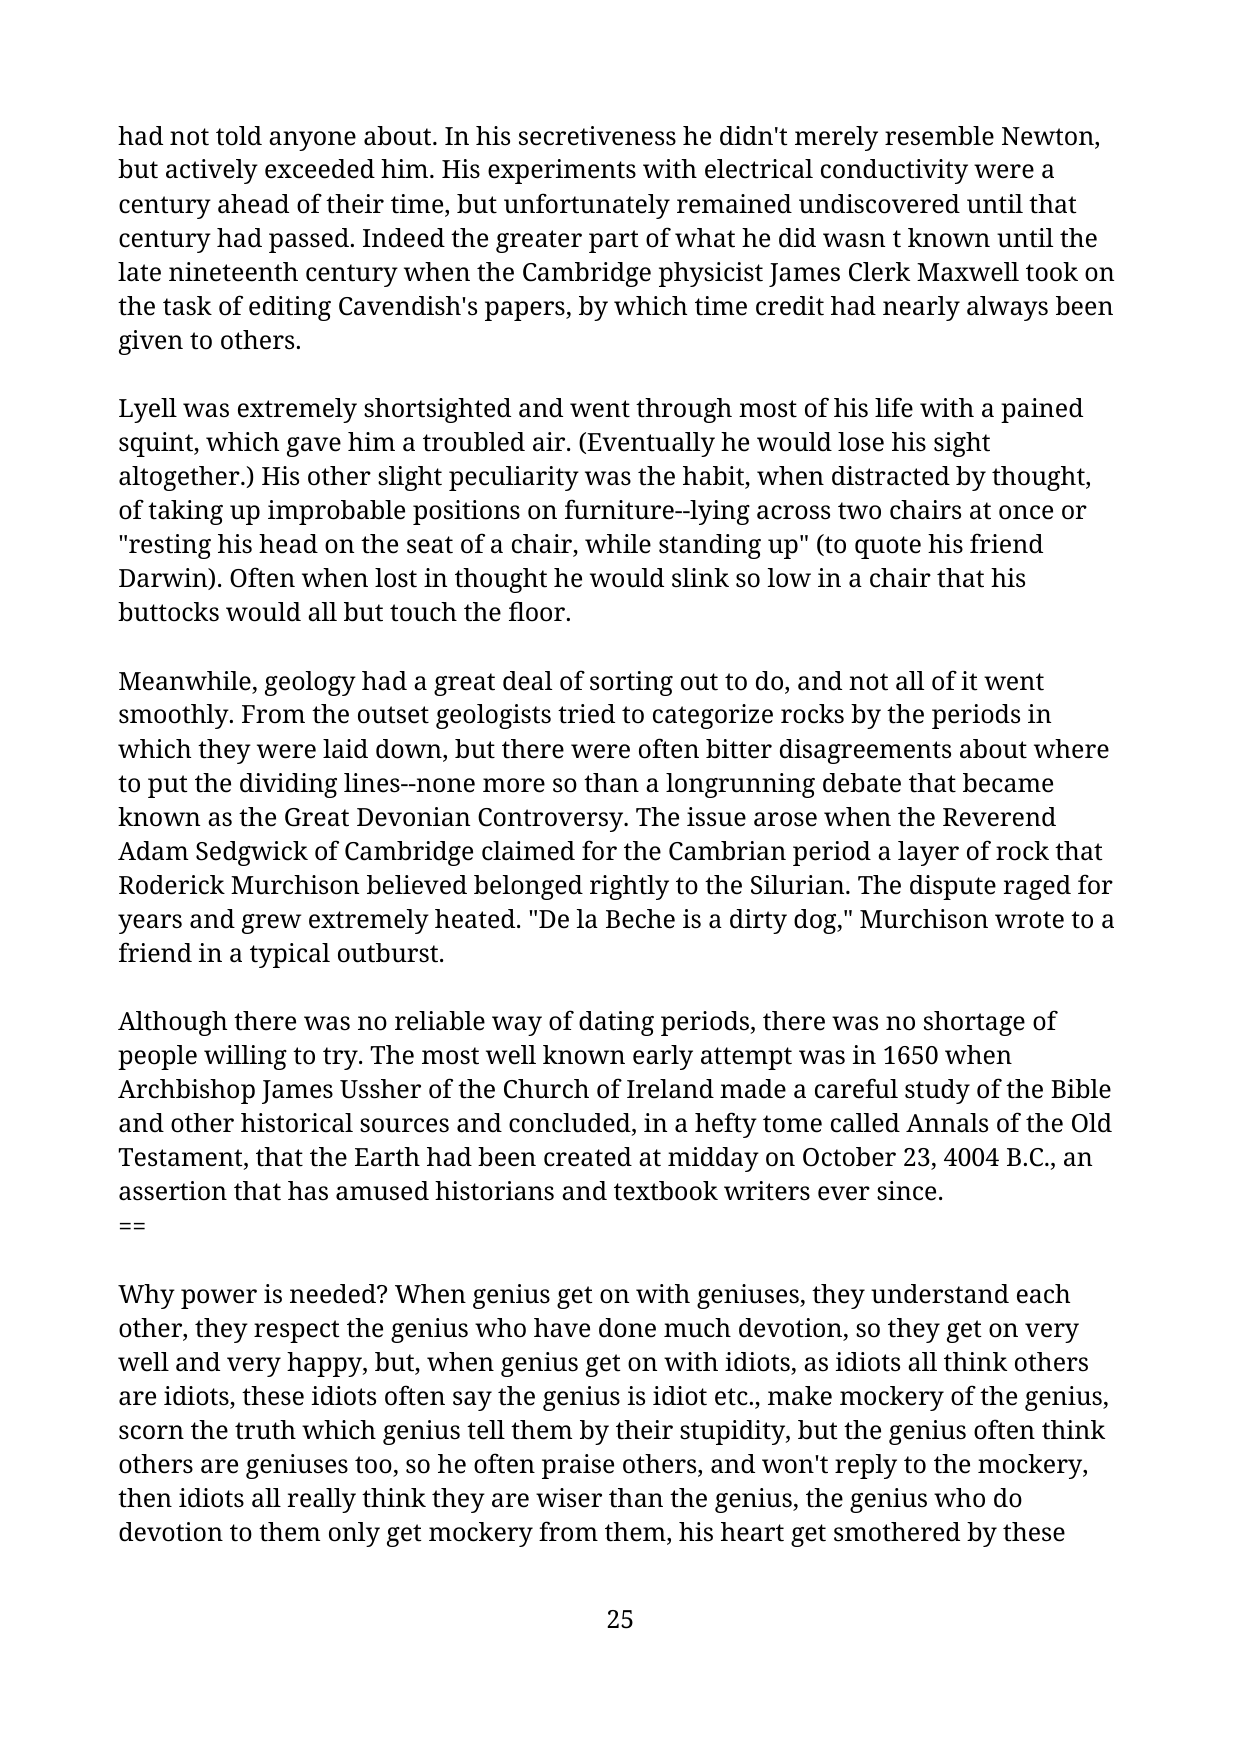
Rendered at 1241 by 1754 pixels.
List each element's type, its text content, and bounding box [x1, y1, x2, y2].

text == [118, 1208, 1122, 1242]
text Meanwhile, geology had a great deal of sorting out to do, and not all of it went smoothly. From the outset geologists tried to categorize rocks by the periods in which they were laid down, but there were often bitter disagreements about where to put the dividing lines--none more so than a longrunning debate that became known as the Great Devonian Controversy. The issue arose when the Reverend Adam Sedgwick of Cambridge claimed for the Cambrian period a layer of rock that Roderick Murchison believed belonged rightly to the Silurian. The dispute raged for years and grew extremely heated. "De la Beche is a dirty dog," Murchison wrote to a friend in a typical outburst. [118, 663, 1122, 970]
text Although there was no reliable way of dating periods, there was no shortage of people willing to try. The most well known early attempt was in 1650 when Archbishop James Ussher of the Church of Ireland made a careful study of the Bible and other historical sources and concluded, in a hefty tome called Annals of the Old Testament, that the Earth had been created at midday on October 23, 4004 B.C., an assertion that has amused historians and textbook writers ever since. [118, 1004, 1122, 1208]
text Lyell was extremely shortsighted and went through most of his life with a pained squint, which gave him a troubled air. (Eventually he would lose his sight altogether.) His other slight peculiarity was the habit, when distracted by thought, of taking up improbable positions on furniture--lying across two chairs at once or "resting his head on the seat of a chair, while standing up" (to quote his friend Darwin). Often when lost in thought he would slink so low in a chair that his buttocks would all but touch the floor. [118, 391, 1122, 629]
text Why power is needed? When genius get on with geniuses, they understand each other, they respect the genius who have done much devotion, so they get on very well and very happy, but, when genius get on with idiots, as idiots all think others are idiots, these idiots often say the genius is idiot etc., make mockery of the genius, scorn the truth which genius tell them by their stupidity, but the genius often think others are geniuses too, so he often praise others, and won't reply to the mockery, then idiots all really think they are wiser than the genius, the genius who do devotion to them only get mockery from them, his heart get smothered by these [118, 1276, 1122, 1549]
text had not told anyone about. In his secretiveness he didn't merely resemble Newton, but actively exceeded him. His experiments with electrical conductivity were a century ahead of their time, but unfortunately remained undiscovered until that century had passed. Indeed the greater part of what he did wasn t known until the late nineteenth century when the Cambridge physicist James Clerk Maxwell took on the task of editing Cavendish's papers, by which time credit had nearly always been given to others. [118, 118, 1122, 357]
